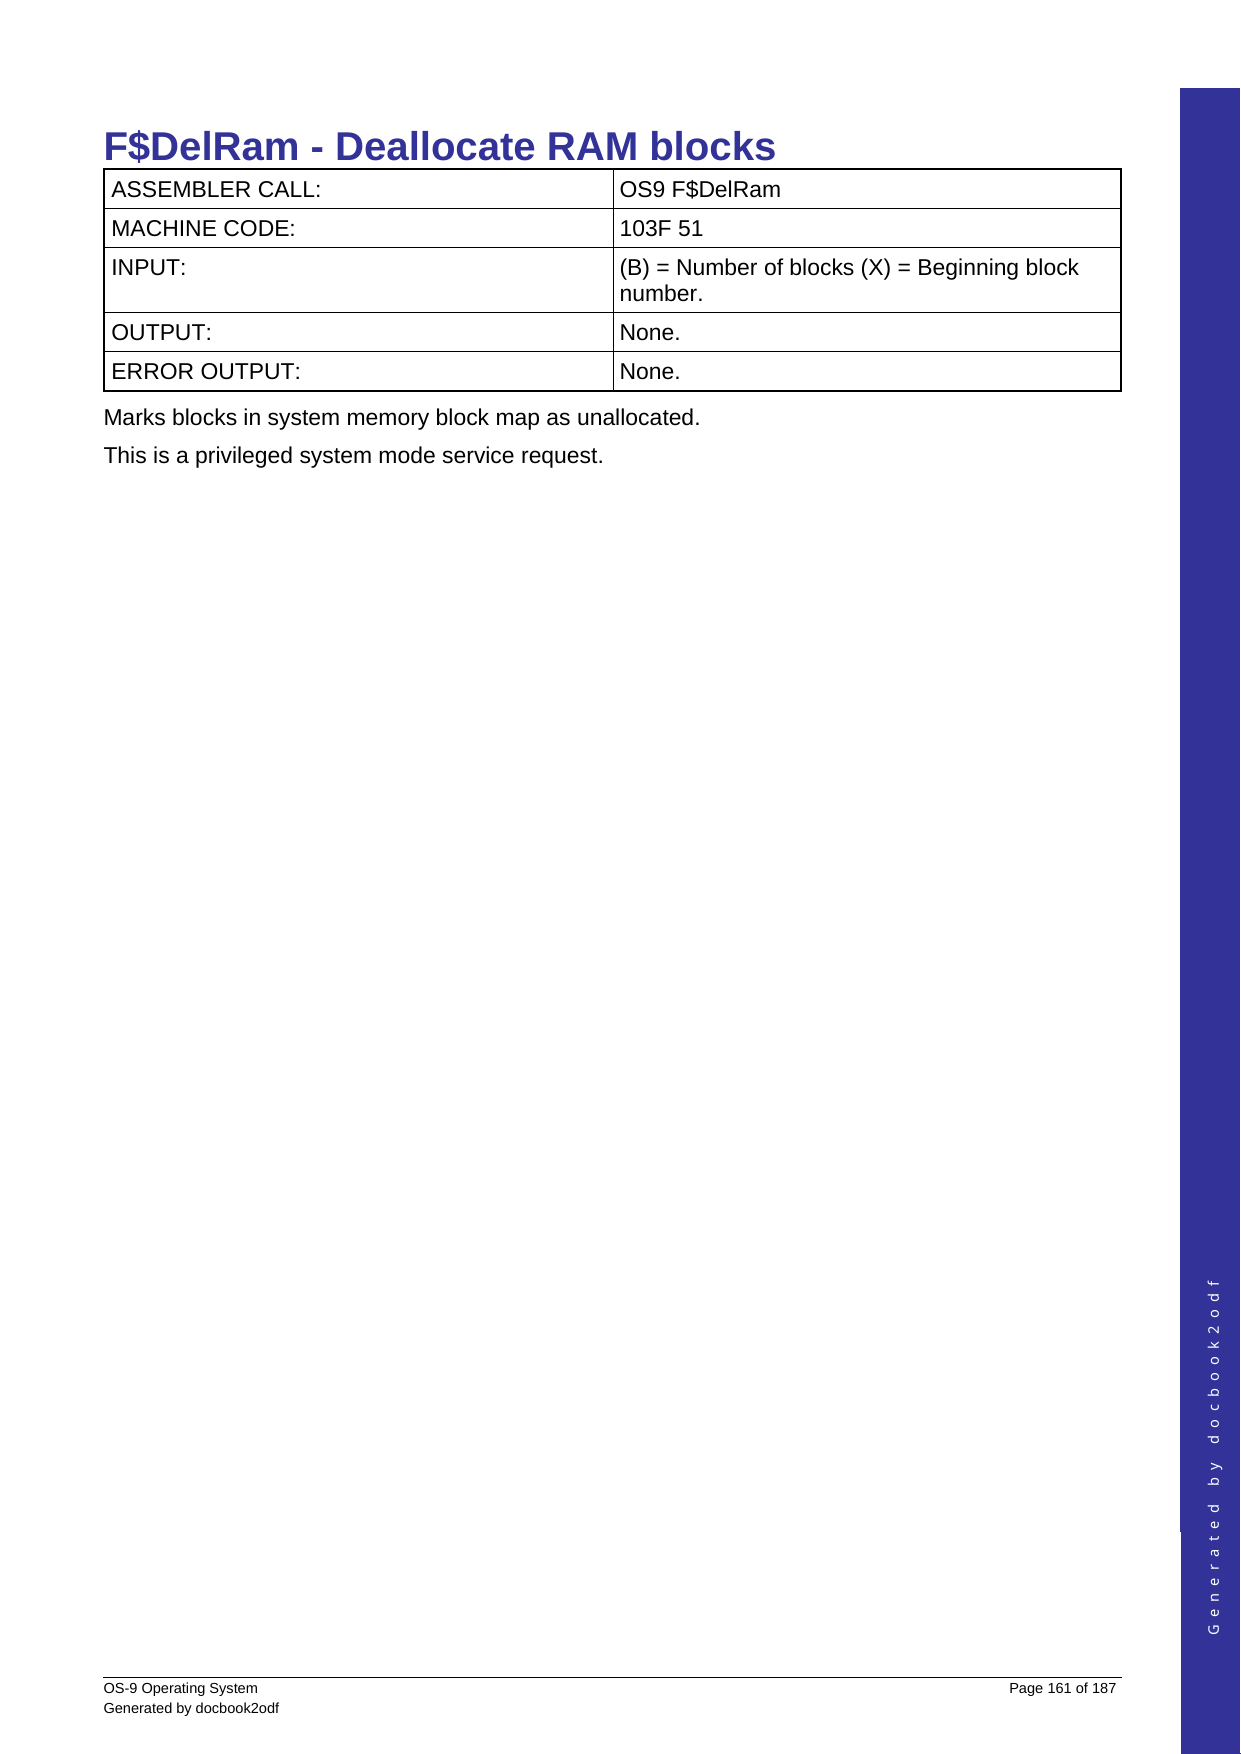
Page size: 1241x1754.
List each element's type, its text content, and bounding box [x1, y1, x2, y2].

table_cell MACHINE CODE: [105, 209, 613, 247]
text This is a privileged system mode service request. [103, 442, 1122, 468]
table_cell INPUT: [105, 248, 613, 312]
table_cell None. [614, 313, 1120, 351]
table_header OS9 F$DelRam [614, 170, 1120, 208]
table_cell (B) = Number of blocks (X) = Beginning block number. [614, 248, 1120, 312]
table_cell ERROR OUTPUT: [105, 352, 613, 390]
text Marks blocks in system memory block map as unallocated. [103, 404, 1122, 430]
subtitle F$DelRam - Deallocate RAM blocks [103, 122, 1122, 168]
table_cell 103F 51 [614, 209, 1120, 247]
table_cell None. [614, 352, 1120, 390]
table_header ASSEMBLER CALL: [105, 170, 613, 208]
table_cell OUTPUT: [105, 313, 613, 351]
